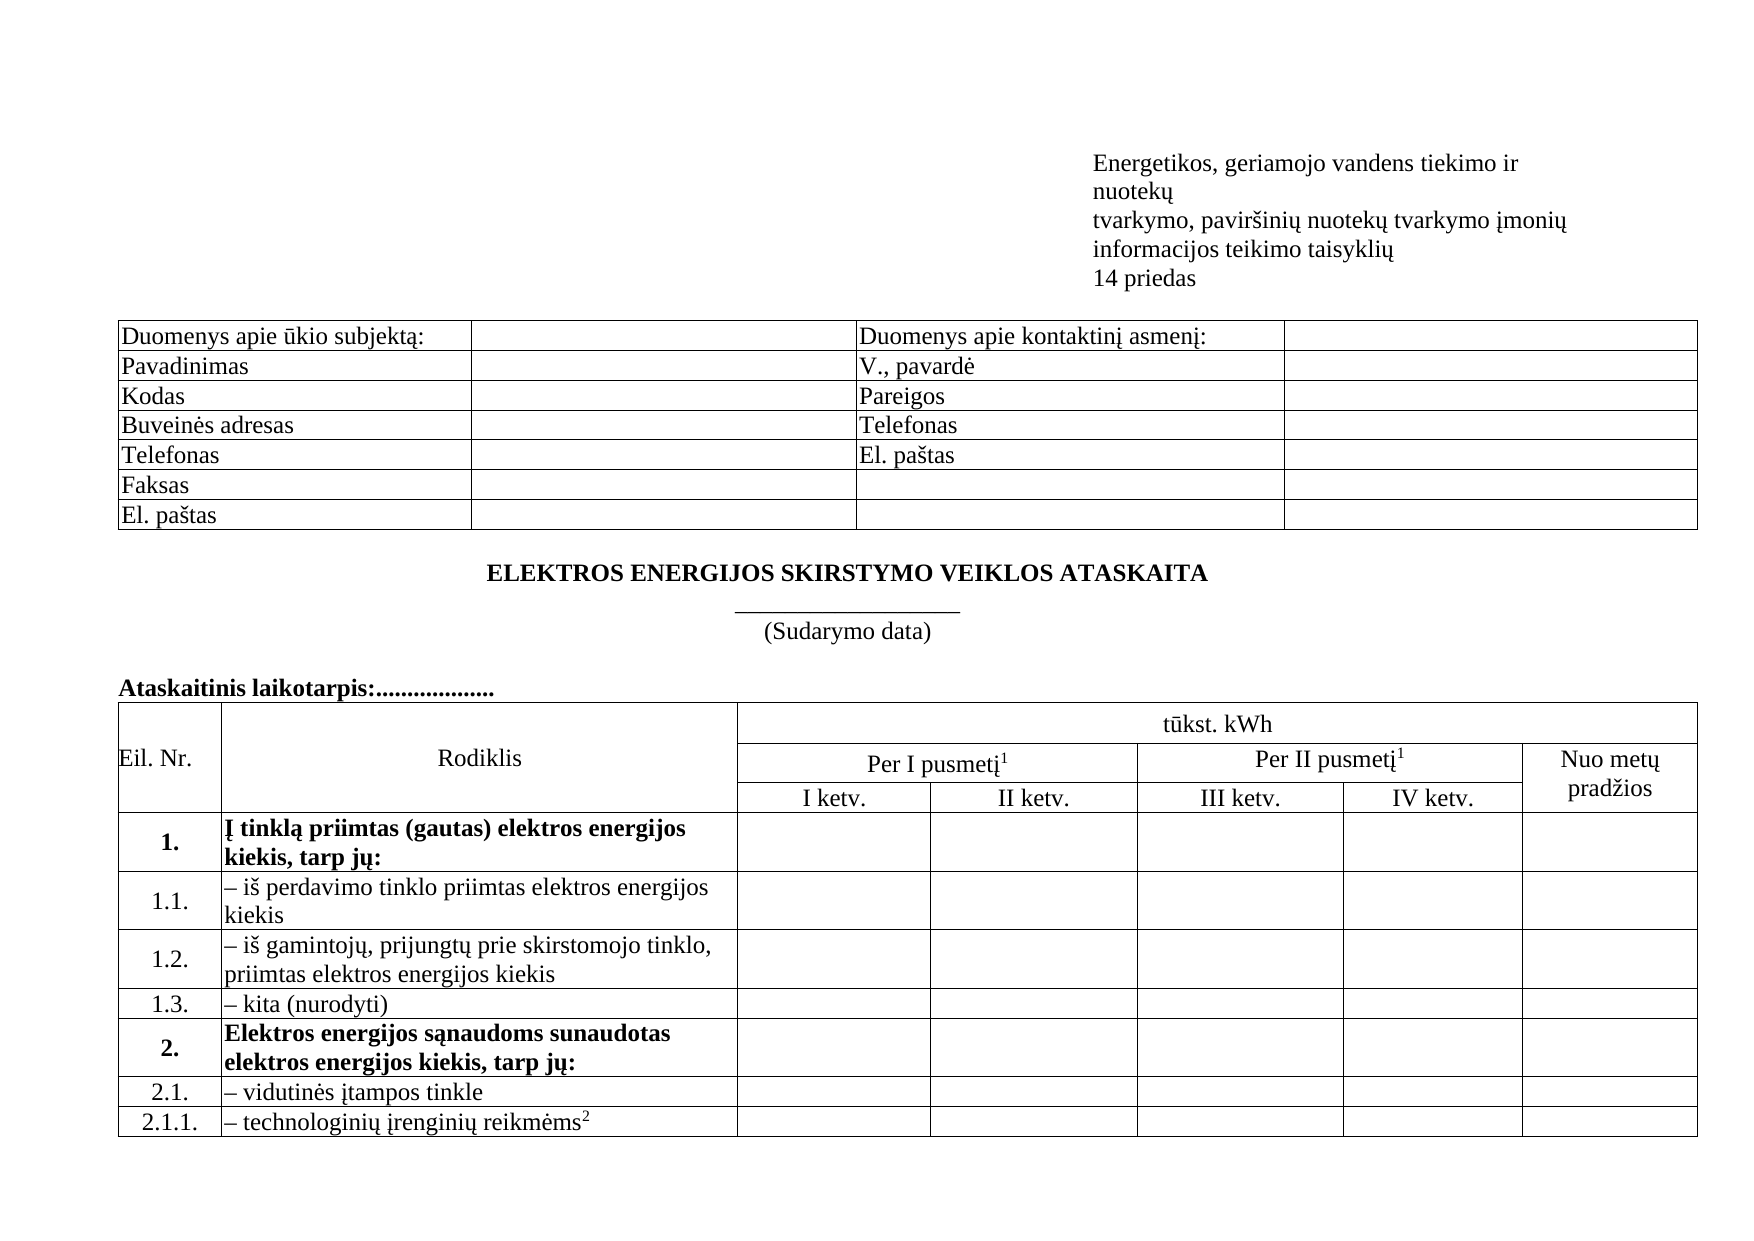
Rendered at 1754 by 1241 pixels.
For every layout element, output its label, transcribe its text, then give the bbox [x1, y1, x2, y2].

table_cell Per II pusmetį1 [1138, 744, 1522, 782]
table_cell [472, 381, 856, 409]
table_cell [1344, 1107, 1522, 1136]
table_cell Kodas [119, 381, 471, 409]
table_cell 1.2. [119, 930, 221, 988]
table_cell 1. [119, 813, 221, 871]
table_cell – kita (nurodyti) [222, 989, 737, 1017]
table_cell [738, 930, 930, 988]
table_cell 1.3. [119, 989, 221, 1017]
text nuotekų [1093, 176, 1577, 205]
table_cell Per I pusmetį1 [738, 744, 1137, 782]
text informacijos teikimo taisyklių [1093, 234, 1577, 263]
table_cell [472, 411, 856, 439]
table_cell – iš perdavimo tinklo priimtas elektros energijos kiekis [222, 872, 737, 929]
table_cell [472, 440, 856, 469]
table_cell [857, 470, 1284, 499]
text 14 priedas [1093, 263, 1577, 291]
table_cell 2.1.1. [119, 1107, 221, 1136]
table_cell [1344, 989, 1522, 1017]
table_cell [1344, 930, 1522, 988]
table_cell [1138, 1107, 1343, 1136]
table_cell [931, 872, 1137, 929]
table_cell [1523, 813, 1697, 871]
text Energetikos, geriamojo vandens tiekimo ir [1093, 148, 1577, 176]
table_cell [1523, 1107, 1697, 1136]
table_cell Pareigos [857, 381, 1284, 409]
table_cell [1523, 1019, 1697, 1076]
table_cell [1344, 813, 1522, 871]
table_cell [1344, 872, 1522, 929]
table_header [1285, 321, 1697, 350]
table_cell III ketv. [1138, 783, 1343, 812]
table_cell [1138, 1077, 1343, 1106]
text __________________ [118, 587, 1577, 616]
table_cell [1523, 872, 1697, 929]
table_cell [472, 470, 856, 499]
table_cell [472, 500, 856, 529]
table_cell Į tinklą priimtas (gautas) elektros energijos kiekis, tarp jų: [222, 813, 737, 871]
table_cell – technologinių įrenginių reikmėms2 [222, 1107, 737, 1136]
table_cell [931, 989, 1137, 1017]
table_cell Nuo metų pradžios [1523, 744, 1697, 812]
table_cell [738, 1077, 930, 1106]
text Ataskaitinis laikotarpis:................... [118, 673, 1577, 702]
table_cell Pavadinimas [119, 351, 471, 380]
table_header tūkst. kWh [738, 703, 1697, 743]
text ELEKTROS ENERGIJOS SKIRSTYMO VEIKLOS ATASKAITA [118, 558, 1577, 587]
table_cell [1344, 1019, 1522, 1076]
table_cell [738, 989, 930, 1017]
table_cell [1344, 1077, 1522, 1106]
text tvarkymo, paviršinių nuotekų tvarkymo įmonių [1093, 205, 1577, 234]
table_cell Faksas [119, 470, 471, 499]
table_cell [931, 813, 1137, 871]
table_cell [1285, 500, 1697, 529]
text (Sudarymo data) [118, 616, 1577, 645]
table_cell [1138, 813, 1343, 871]
table_header Duomenys apie ūkio subjektą: [119, 321, 471, 350]
table_cell [931, 1107, 1137, 1136]
table_cell – iš gamintojų, prijungtų prie skirstomojo tinklo, priimtas elektros energijos kiekis [222, 930, 737, 988]
table_cell El. paštas [857, 440, 1284, 469]
table_cell I ketv. [738, 783, 930, 812]
table_cell [1523, 989, 1697, 1017]
table_cell [1523, 1077, 1697, 1106]
table_cell [1285, 351, 1697, 380]
table_header [472, 321, 856, 350]
table_cell [738, 813, 930, 871]
table_cell V., pavardė [857, 351, 1284, 380]
table_cell – vidutinės įtampos tinkle [222, 1077, 737, 1106]
table_cell [738, 1107, 930, 1136]
table_cell Telefonas [119, 440, 471, 469]
table_cell [1285, 411, 1697, 439]
table_cell 2.1. [119, 1077, 221, 1106]
table_cell [738, 1019, 930, 1076]
table_header Duomenys apie kontaktinį asmenį: [857, 321, 1284, 350]
table_header Eil. Nr. [119, 703, 221, 812]
table_cell [1138, 1019, 1343, 1076]
table_cell Elektros energijos sąnaudoms sunaudotas elektros energijos kiekis, tarp jų: [222, 1019, 737, 1076]
table_cell [1523, 930, 1697, 988]
table_cell [931, 1077, 1137, 1106]
table_cell [1138, 872, 1343, 929]
table_cell [1285, 381, 1697, 409]
table_cell [738, 872, 930, 929]
table_cell [1285, 470, 1697, 499]
table_cell El. paštas [119, 500, 471, 529]
table_cell [472, 351, 856, 380]
table_cell 1.1. [119, 872, 221, 929]
table_cell [1138, 989, 1343, 1017]
table_header Rodiklis [222, 703, 737, 812]
table_cell [857, 500, 1284, 529]
table_cell 2. [119, 1019, 221, 1076]
table_cell IV ketv. [1344, 783, 1522, 812]
table_cell II ketv. [931, 783, 1137, 812]
table_cell [931, 930, 1137, 988]
table_cell [1138, 930, 1343, 988]
table_cell [931, 1019, 1137, 1076]
table_cell Telefonas [857, 411, 1284, 439]
table_cell Buveinės adresas [119, 411, 471, 439]
table_cell [1285, 440, 1697, 469]
